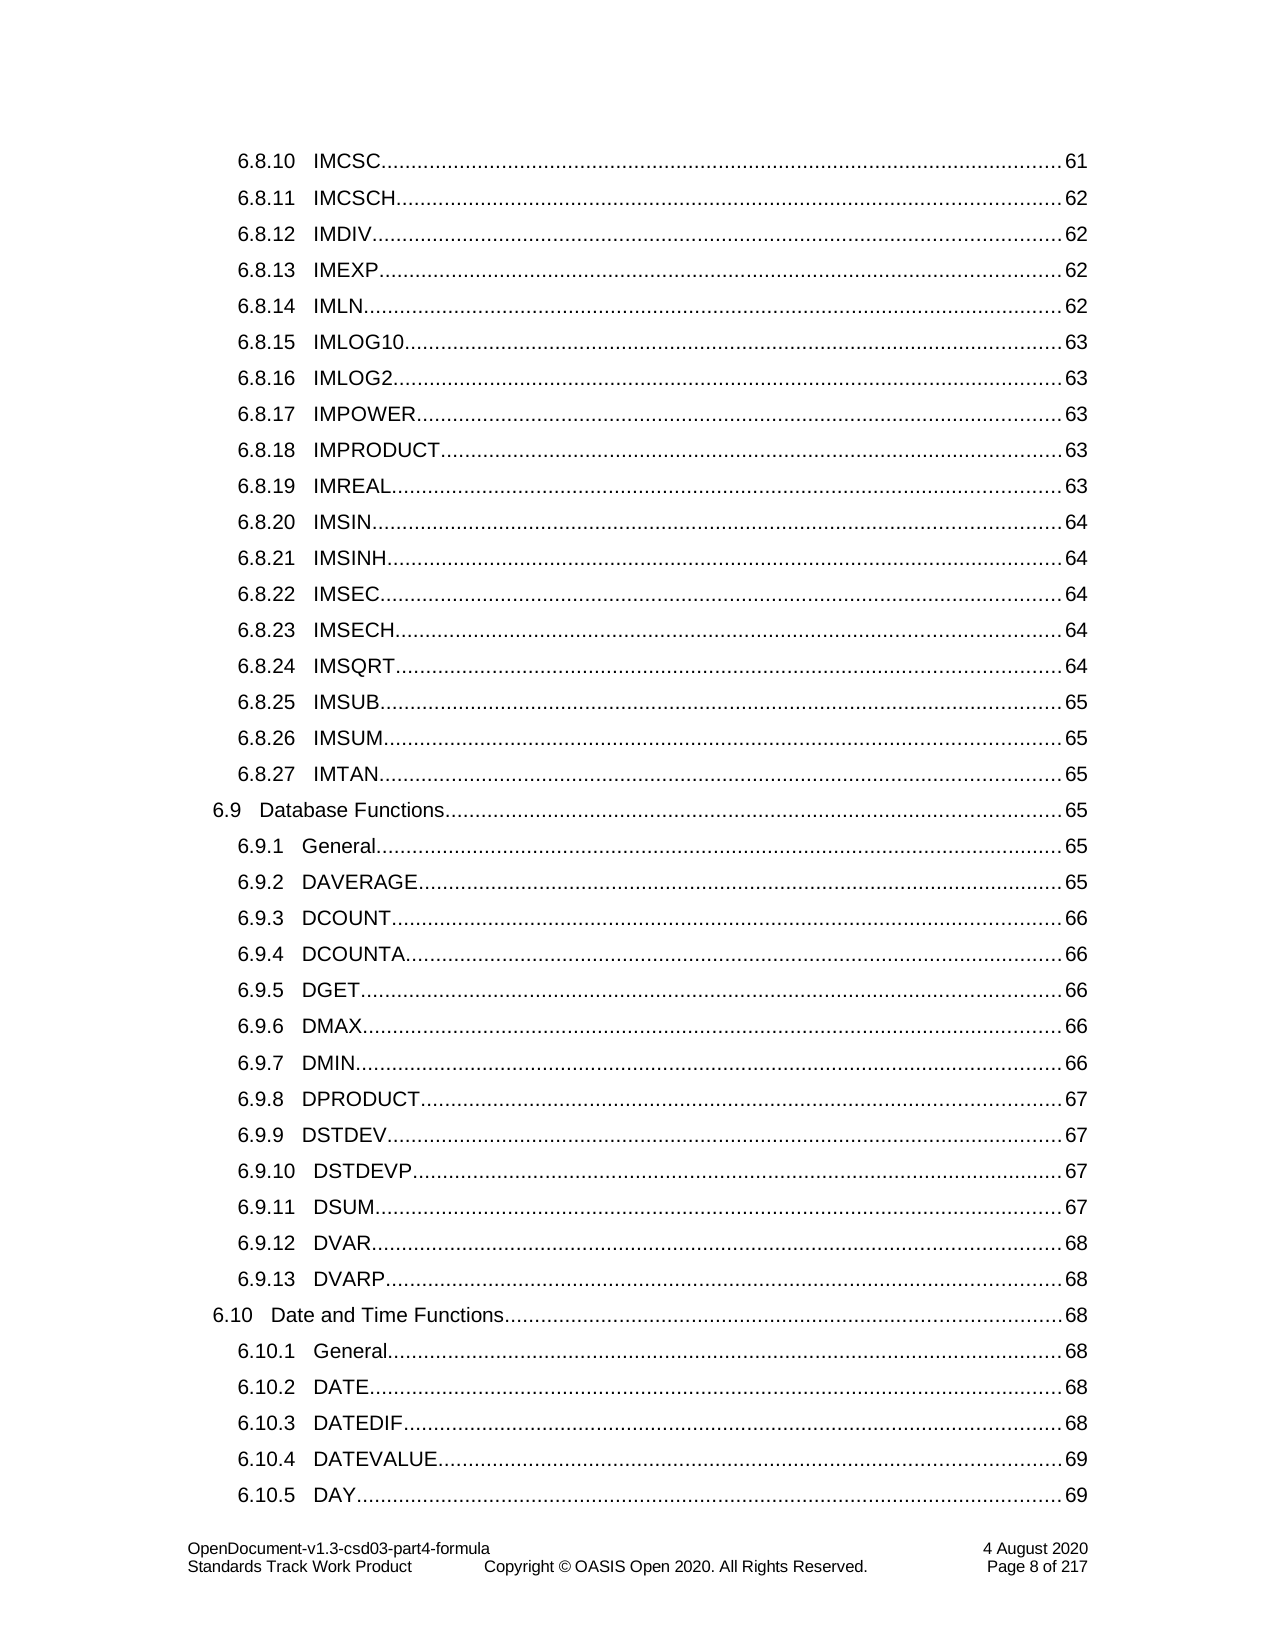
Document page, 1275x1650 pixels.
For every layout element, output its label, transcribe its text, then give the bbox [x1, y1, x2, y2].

text 6.8.27 IMTAN 65 [237, 763, 1088, 786]
text 6.9.9 DSTDEV 67 [237, 1123, 1088, 1147]
text 6.9.10 DSTDEVP 67 [237, 1159, 1088, 1183]
text 6.8.15 IMLOG10 63 [237, 330, 1088, 354]
text 6.8.13 IMEXP 62 [237, 258, 1088, 282]
text 6.8.16 IMLOG2 63 [237, 366, 1088, 390]
text 6.9.5 DGET 66 [237, 979, 1088, 1002]
text 6.9.6 DMAX 66 [237, 1015, 1088, 1038]
text 6.8.20 IMSIN 64 [237, 510, 1088, 534]
text 6.8.19 IMREAL 63 [237, 474, 1088, 498]
text 6.9.7 DMIN 66 [237, 1051, 1088, 1074]
text 6.9.11 DSUM 67 [237, 1195, 1088, 1219]
text 6.8.21 IMSINH 64 [237, 546, 1088, 570]
text 6.8.25 IMSUB 65 [237, 691, 1088, 714]
text 6.10.1 General 68 [237, 1339, 1088, 1363]
text 6.9.1 General 65 [237, 835, 1088, 858]
text 6.8.24 IMSQRT 64 [237, 654, 1088, 678]
text 6.8.18 IMPRODUCT 63 [237, 438, 1088, 462]
text 6.9.2 DAVERAGE 65 [237, 871, 1088, 894]
text 6.8.10 IMCSC 61 [237, 150, 1088, 173]
text 6.9.13 DVARP 68 [237, 1267, 1088, 1291]
text 6.10.2 DATE 68 [237, 1375, 1088, 1399]
text 6.8.11 IMCSCH 62 [237, 186, 1088, 209]
text 6.10.4 DATEVALUE 69 [237, 1447, 1088, 1471]
text 6.8.22 IMSEC 64 [237, 582, 1088, 606]
text 6.8.26 IMSUM 65 [237, 727, 1088, 750]
text 6.8.17 IMPOWER 63 [237, 402, 1088, 426]
text 6.10.3 DATEDIF 68 [237, 1411, 1088, 1435]
text 6.9.3 DCOUNT 66 [237, 907, 1088, 930]
text 6.10.5 DAY 69 [237, 1483, 1088, 1507]
text 6.9 Database Functions 65 [212, 799, 1088, 822]
text 6.9.4 DCOUNTA 66 [237, 943, 1088, 966]
text 6.8.14 IMLN 62 [237, 294, 1088, 318]
text 6.8.12 IMDIV 62 [237, 222, 1088, 246]
text 6.9.12 DVAR 68 [237, 1231, 1088, 1255]
text 6.8.23 IMSECH 64 [237, 618, 1088, 642]
text 6.9.8 DPRODUCT 67 [237, 1087, 1088, 1111]
text 6.10 Date and Time Functions 68 [212, 1303, 1088, 1327]
